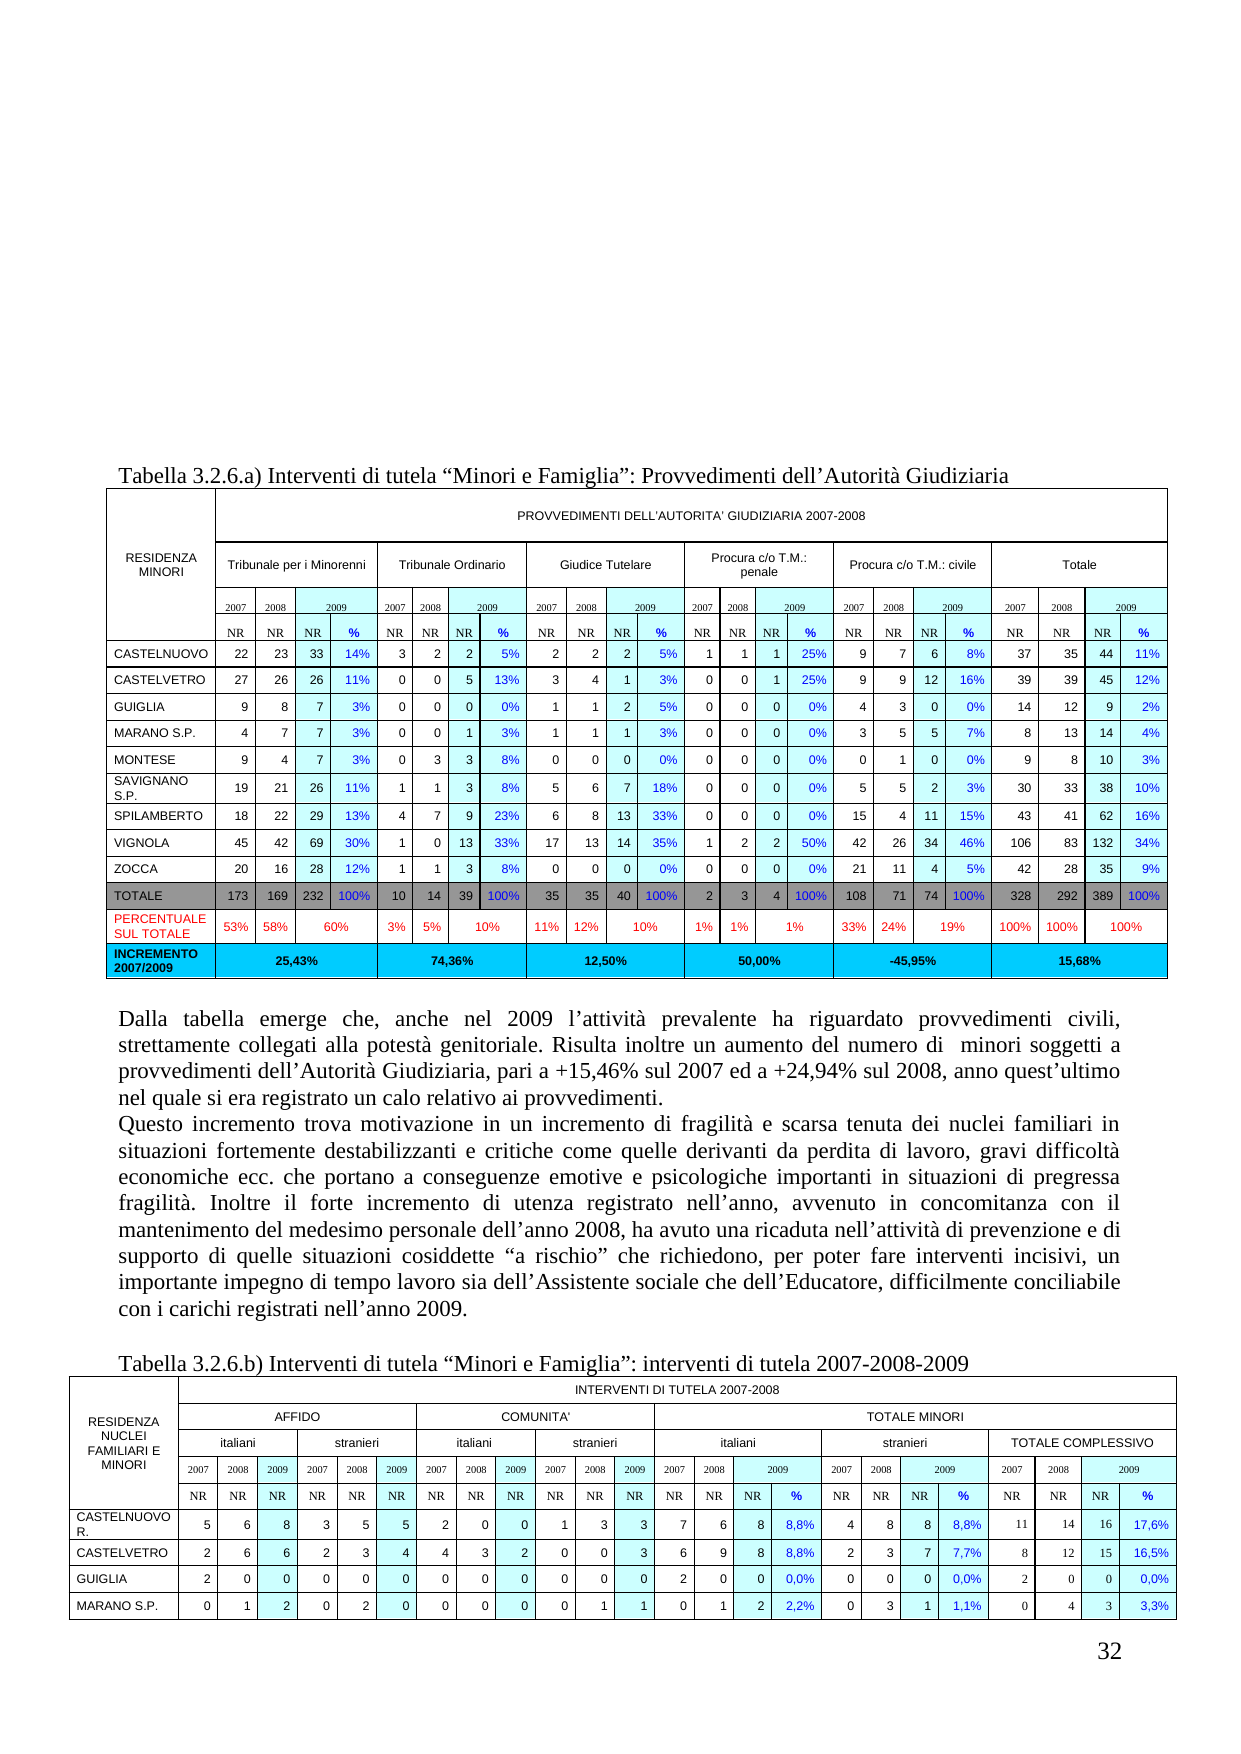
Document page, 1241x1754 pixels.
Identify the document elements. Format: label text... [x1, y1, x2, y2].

table_cell % [1120, 1484, 1176, 1509]
table_cell 100% [481, 883, 526, 909]
table_cell NR [734, 1484, 771, 1509]
table_cell 15 [1082, 1540, 1119, 1565]
table_cell 3% [638, 668, 684, 693]
table_cell CASTELVETRO [70, 1540, 178, 1565]
table_header RESIDENZA MINORI [107, 489, 215, 640]
table_cell 0% [638, 747, 684, 773]
table_cell 8,8% [772, 1510, 821, 1539]
table_cell 0 [721, 668, 755, 693]
table_cell 4 [1036, 1593, 1081, 1618]
table_cell 21 [256, 774, 295, 802]
table_cell 389 [1086, 883, 1120, 909]
table_cell 0 [822, 1593, 861, 1618]
table_cell NR [496, 1484, 535, 1509]
table_cell GUIGLIA [70, 1566, 178, 1592]
table_cell 4 [256, 747, 295, 773]
table_cell 13 [449, 830, 479, 856]
table_cell INCREMENTO 2007/2009 [107, 944, 215, 977]
table_cell 8 [734, 1540, 771, 1565]
table_cell TOTALE MINORI [655, 1404, 1176, 1429]
table_cell 16% [1121, 804, 1167, 829]
table_cell 0 [721, 747, 755, 773]
table_cell 12% [567, 910, 606, 943]
table_cell 60% [296, 910, 377, 943]
table_cell 40 [607, 883, 637, 909]
table_cell 5 [834, 774, 873, 802]
table_cell NR [615, 1484, 654, 1509]
table_cell 0 [218, 1566, 257, 1592]
table_header RESIDENZA NUCLEI FAMILIARI E MINORI [70, 1377, 178, 1509]
table_cell 6 [567, 774, 606, 802]
table_cell Procura c/o T.M.: penale [685, 543, 833, 587]
table_cell 33% [834, 910, 873, 943]
table_cell 6 [258, 1540, 297, 1565]
table_cell 292 [1039, 883, 1084, 909]
table_cell 0 [527, 747, 566, 773]
table_cell 33 [296, 641, 330, 666]
table_cell MONTESE [107, 747, 215, 773]
table_cell 0 [298, 1593, 337, 1618]
table_cell CASTELVETRO [107, 668, 215, 693]
table_cell 3 [576, 1510, 614, 1539]
table_cell 132 [1086, 830, 1120, 856]
table_cell NR [685, 614, 719, 640]
table_cell 2009 [914, 588, 991, 613]
table_cell 8 [256, 694, 295, 719]
table_cell 26 [874, 830, 913, 856]
table_cell 2008 [1039, 588, 1084, 613]
table_cell 100% [1086, 910, 1167, 943]
table_cell 4 [914, 857, 945, 882]
table_cell 4 [417, 1540, 456, 1565]
table_cell 5% [638, 641, 684, 666]
table_cell % [788, 614, 833, 640]
table_cell NR [576, 1484, 614, 1509]
table_cell 3% [331, 694, 377, 719]
table_cell 9 [1086, 694, 1120, 719]
table_cell 8,8% [939, 1510, 988, 1539]
table_cell 3 [298, 1510, 337, 1539]
text Tabella 3.2.6.b) Interventi di tutela “Minori e Famiglia”: interventi di tutela 2007-2008-2009 [118, 1350, 1122, 1376]
table_cell % [946, 614, 991, 640]
table_cell 1 [218, 1593, 257, 1618]
table_cell 39 [992, 668, 1038, 693]
table_cell 6 [914, 641, 945, 666]
table_cell 9 [695, 1540, 733, 1565]
table_cell 35 [1039, 641, 1084, 666]
table_cell 0 [179, 1593, 217, 1618]
table_cell 106 [992, 830, 1038, 856]
table_cell NR [218, 1484, 257, 1509]
table_cell 2 [607, 641, 637, 666]
table_cell 0 [378, 694, 412, 719]
table_cell 0% [946, 747, 991, 773]
table_cell 2 [685, 883, 719, 909]
table_cell 6 [655, 1540, 694, 1565]
table_cell 0 [685, 668, 719, 693]
table_cell 53% [216, 910, 255, 943]
table_cell 15% [946, 804, 991, 829]
table_cell 2009 [1086, 588, 1167, 613]
table_cell 5 [874, 774, 913, 802]
table_cell NR [1082, 1484, 1119, 1509]
table_cell 8% [481, 857, 526, 882]
table_cell 0 [989, 1593, 1034, 1618]
table_cell 0,0% [939, 1566, 988, 1592]
table_cell 2009 [734, 1457, 821, 1482]
table_cell NR [457, 1484, 495, 1509]
table_cell 5% [946, 857, 991, 882]
table_cell 1 [536, 1510, 575, 1539]
table_cell 3 [449, 774, 479, 802]
table_cell 0 [721, 774, 755, 802]
table_cell 100% [992, 910, 1038, 943]
table_cell 2007 [417, 1457, 456, 1482]
table_cell 13 [1039, 721, 1084, 746]
table_cell 2008 [695, 1457, 733, 1482]
table_cell 0 [567, 747, 606, 773]
table_cell 27 [216, 668, 255, 693]
table_cell 0 [756, 857, 787, 882]
table_cell 22 [256, 804, 295, 829]
table_cell 17 [527, 830, 566, 856]
table_cell 1 [378, 857, 412, 882]
table_cell 22 [216, 641, 255, 666]
table_cell 2007 [655, 1457, 694, 1482]
table_cell NR [536, 1484, 575, 1509]
table_cell NR [179, 1484, 217, 1509]
table_cell 11% [331, 668, 377, 693]
table_cell 0 [615, 1566, 654, 1592]
table_cell 26 [256, 668, 295, 693]
table_cell 33 [1039, 774, 1084, 802]
table_cell 6 [218, 1540, 257, 1565]
table_cell 9 [834, 641, 873, 666]
table_cell NR [216, 614, 255, 640]
table_cell 2 [417, 1510, 456, 1539]
table_cell 0 [914, 694, 945, 719]
table_cell italiani [417, 1430, 535, 1456]
table_cell 14 [992, 694, 1038, 719]
table_cell 1 [756, 668, 787, 693]
table_cell 108 [834, 883, 873, 909]
table_cell 2 [527, 641, 566, 666]
table_cell 1 [378, 830, 412, 856]
table_cell 13 [567, 830, 606, 856]
table_cell 2 [338, 1593, 376, 1618]
table_cell 7,7% [939, 1540, 988, 1565]
table_cell 5 [179, 1510, 217, 1539]
table_cell 1% [685, 910, 719, 943]
table_cell NR [413, 614, 448, 640]
table_cell Procura c/o T.M.: civile [834, 543, 991, 587]
table_cell 13% [481, 668, 526, 693]
table_cell 35 [527, 883, 566, 909]
table_cell 30 [992, 774, 1038, 802]
table_cell 0 [417, 1593, 456, 1618]
table_cell 16 [1082, 1510, 1119, 1539]
table_cell 12% [331, 857, 377, 882]
table_cell PERCENTUALE SUL TOTALE [107, 910, 215, 943]
table_cell 0 [377, 1566, 416, 1592]
table_cell NR [338, 1484, 376, 1509]
table_cell 3 [615, 1510, 654, 1539]
table_cell 2008 [218, 1457, 257, 1482]
table_cell 232 [296, 883, 330, 909]
table_cell VIGNOLA [107, 830, 215, 856]
table_cell italiani [179, 1430, 297, 1456]
table_cell NR [449, 614, 479, 640]
table_cell 43 [992, 804, 1038, 829]
table_cell 2007 [834, 588, 873, 613]
table_cell 100% [1121, 883, 1167, 909]
table_cell NR [377, 1484, 416, 1509]
table_cell 30% [331, 830, 377, 856]
table_cell 100% [638, 883, 684, 909]
table_cell 0 [413, 830, 448, 856]
table_cell 3 [874, 694, 913, 719]
table_cell 0 [756, 721, 787, 746]
table_cell 5% [413, 910, 448, 943]
table_cell CASTELNUOVO [107, 641, 215, 666]
table_cell 3% [638, 721, 684, 746]
table_cell 2009 [377, 1457, 416, 1482]
table_cell NR [756, 614, 787, 640]
table_cell 2 [914, 774, 945, 802]
table_cell 37 [992, 641, 1038, 666]
table_cell 7 [874, 641, 913, 666]
table_cell 0 [258, 1566, 297, 1592]
table_cell 11% [331, 774, 377, 802]
table_cell 1 [721, 641, 755, 666]
table_cell 2008 [338, 1457, 376, 1482]
table_cell 9 [874, 668, 913, 693]
table_cell 42 [834, 830, 873, 856]
table_cell 25% [788, 641, 833, 666]
table_cell 12 [1036, 1540, 1081, 1565]
table_cell 9 [834, 668, 873, 693]
table_cell 23 [256, 641, 295, 666]
table_cell stranieri [822, 1430, 988, 1456]
table_cell 0% [788, 857, 833, 882]
table_cell 2009 [607, 588, 684, 613]
table_cell 19 [216, 774, 255, 802]
table_cell 0 [576, 1566, 614, 1592]
table_cell 2 [822, 1540, 861, 1565]
table_cell 2009 [496, 1457, 535, 1482]
table_cell 3 [449, 857, 479, 882]
table_cell 0 [449, 694, 479, 719]
table_cell 45 [1086, 668, 1120, 693]
table_cell 2 [413, 641, 448, 666]
table_cell 14% [331, 641, 377, 666]
table_cell 26 [296, 774, 330, 802]
table_cell 10% [1121, 774, 1167, 802]
table_cell 0 [721, 804, 755, 829]
table_cell 3% [378, 910, 412, 943]
table_cell 2009 [901, 1457, 988, 1482]
table_cell stranieri [298, 1430, 416, 1456]
table_cell ZOCCA [107, 857, 215, 882]
table_cell 0 [756, 747, 787, 773]
table_cell 0 [756, 804, 787, 829]
table_cell 18% [638, 774, 684, 802]
text Dalla tabella emerge che, anche nel 2009 l’attività prevalente ha riguardato provvedimenti civili, strettamente collegati alla potestà genitoriale. Risulta inoltre un aumento del numero di minori soggetti a provvedimenti dell’Autorità Giudiziaria, pari a +15,46% sul 2007 ed a +24,94% sul 2008, anno quest’ultimo nel quale si era registrato un calo relativo ai provvedimenti. [118, 1005, 1122, 1110]
table_cell 11 [914, 804, 945, 829]
table_cell 0 [413, 668, 448, 693]
table_cell TOTALE [107, 883, 215, 909]
table_cell 69 [296, 830, 330, 856]
table_cell 2,2% [772, 1593, 821, 1618]
table_cell 1% [756, 910, 833, 943]
table_cell 1 [413, 857, 448, 882]
table_cell 2 [298, 1540, 337, 1565]
table_cell 0 [496, 1510, 535, 1539]
table_cell 3 [721, 883, 755, 909]
text Questo incremento trova motivazione in un incremento di fragilità e scarsa tenuta dei nuclei familiari in situazioni fortemente destabilizzanti e critiche come quelle derivanti da perdita di lavoro, gravi difficoltà economiche ecc. che portano a conseguenze emotive e psicologiche importanti in situazioni di pregressa fragilità. Inoltre il forte incremento di utenza registrato nell’anno, avvenuto in concomitanza con il mantenimento del medesimo personale dell’anno 2008, ha avuto una ricaduta nell’attività di prevenzione e di supporto di quelle situazioni cosiddette “a rischio” che richiedono, per poter fare interventi incisivi, un importante impegno di tempo lavoro sia dell’Assistente sociale che dell’Educatore, difficilmente conciliabile con i carichi registrati nell’anno 2009. [118, 1110, 1122, 1321]
table_cell 100% [1039, 910, 1084, 943]
table_cell 1 [567, 721, 606, 746]
table_cell 3% [331, 747, 377, 773]
table_cell 24% [874, 910, 913, 943]
table_cell 9 [449, 804, 479, 829]
table_cell NR [527, 614, 566, 640]
table_cell NR [607, 614, 637, 640]
table_cell 2007 [378, 588, 412, 613]
table_cell 1 [567, 694, 606, 719]
table_cell 1,1% [939, 1593, 988, 1618]
table_cell 0,0% [772, 1566, 821, 1592]
table_cell 0 [536, 1593, 575, 1618]
table_cell 4 [377, 1540, 416, 1565]
table_cell 0 [901, 1566, 938, 1592]
table_cell 2 [258, 1593, 297, 1618]
table_cell 1 [685, 641, 719, 666]
table_cell 5 [914, 721, 945, 746]
table_cell 0 [834, 747, 873, 773]
table_cell 10 [1086, 747, 1120, 773]
table_cell 0 [457, 1593, 495, 1618]
table_cell 0% [946, 694, 991, 719]
table_cell 0 [378, 668, 412, 693]
table_cell 39 [449, 883, 479, 909]
table_cell 29 [296, 804, 330, 829]
table_cell % [638, 614, 684, 640]
table_cell % [331, 614, 377, 640]
table_cell MARANO S.P. [107, 721, 215, 746]
table_cell 6 [527, 804, 566, 829]
table_cell 33% [638, 804, 684, 829]
table_cell 2008 [457, 1457, 495, 1482]
table_cell 5 [874, 721, 913, 746]
table_cell 4 [756, 883, 787, 909]
table_cell 0 [685, 857, 719, 882]
table_cell 8,8% [772, 1540, 821, 1565]
table_cell 0% [788, 721, 833, 746]
table_cell NR [1036, 1484, 1081, 1509]
table_cell 0 [862, 1566, 900, 1592]
table_cell 23% [481, 804, 526, 829]
table_cell 34 [914, 830, 945, 856]
table_cell 2009 [296, 588, 377, 613]
table_cell NR [914, 614, 945, 640]
table_cell NR [874, 614, 913, 640]
table_cell 0 [756, 774, 787, 802]
table_cell 1 [449, 721, 479, 746]
table_cell 8 [901, 1510, 938, 1539]
table_cell 2007 [179, 1457, 217, 1482]
table_cell 3 [457, 1540, 495, 1565]
table_cell NR [862, 1484, 900, 1509]
table_cell 0 [695, 1566, 733, 1592]
table_cell 169 [256, 883, 295, 909]
table_cell 2008 [874, 588, 913, 613]
table_cell NR [989, 1484, 1034, 1509]
table_cell 74 [914, 883, 945, 909]
table_cell 4 [874, 804, 913, 829]
table_cell 0% [788, 747, 833, 773]
table_cell 13% [331, 804, 377, 829]
table_cell 2009 [1082, 1457, 1176, 1482]
table_cell 83 [1039, 830, 1084, 856]
table_cell 2 [655, 1566, 694, 1592]
table_cell 2008 [413, 588, 448, 613]
table_cell MARANO S.P. [70, 1593, 178, 1618]
table_cell 42 [256, 830, 295, 856]
table_cell Tribunale Ordinario [378, 543, 526, 587]
table_cell 3% [481, 721, 526, 746]
table_cell 2008 [1036, 1457, 1081, 1482]
table_cell 0% [481, 694, 526, 719]
table_cell 9 [992, 747, 1038, 773]
table_cell 0 [685, 694, 719, 719]
table_cell 8 [258, 1510, 297, 1539]
table_cell 9 [216, 694, 255, 719]
table_cell NR [258, 1484, 297, 1509]
table_cell % [772, 1484, 821, 1509]
table_cell 1 [695, 1593, 733, 1618]
table_cell GUIGLIA [107, 694, 215, 719]
table_cell 7 [901, 1540, 938, 1565]
table_cell NR [378, 614, 412, 640]
table_cell 26 [296, 668, 330, 693]
table_cell 8 [567, 804, 606, 829]
table_cell 11% [1121, 641, 1167, 666]
table_cell 0 [685, 747, 719, 773]
table_cell 8 [734, 1510, 771, 1539]
table_cell 3% [1121, 747, 1167, 773]
table_cell 71 [874, 883, 913, 909]
table_cell 4 [378, 804, 412, 829]
table_cell 28 [1039, 857, 1084, 882]
table_cell 3 [834, 721, 873, 746]
table_cell 1 [607, 668, 637, 693]
table_cell 6 [218, 1510, 257, 1539]
table_cell 2008 [567, 588, 606, 613]
table_cell 3 [449, 747, 479, 773]
table_cell NR [834, 614, 873, 640]
table_cell 0 [457, 1566, 495, 1592]
table_cell 0% [788, 804, 833, 829]
table_cell 12 [914, 668, 945, 693]
table_cell NR [822, 1484, 861, 1509]
table_cell 10% [449, 910, 526, 943]
table_cell 46% [946, 830, 991, 856]
table_cell % [481, 614, 526, 640]
table_cell 173 [216, 883, 255, 909]
table_cell 8 [992, 721, 1038, 746]
table_cell 2007 [216, 588, 255, 613]
table_cell -45,95% [834, 944, 991, 977]
table_cell 0% [638, 857, 684, 882]
table_cell 41 [1039, 804, 1084, 829]
table_cell 7 [413, 804, 448, 829]
table_cell 35 [567, 883, 606, 909]
table_cell 14 [413, 883, 448, 909]
table_cell 38 [1086, 774, 1120, 802]
table_cell 0 [721, 694, 755, 719]
table_cell 13 [607, 804, 637, 829]
table_cell 2008 [862, 1457, 900, 1482]
table_cell NR [296, 614, 330, 640]
table_cell 3 [862, 1593, 900, 1618]
table_cell 0 [338, 1566, 376, 1592]
table_cell AFFIDO [179, 1404, 416, 1429]
table_cell TOTALE COMPLESSIVO [989, 1430, 1176, 1456]
table_cell 39 [1039, 668, 1084, 693]
table_cell NR [992, 614, 1038, 640]
table_cell 16% [946, 668, 991, 693]
table_cell 11% [527, 910, 566, 943]
table_cell NR [901, 1484, 938, 1509]
table_cell 19% [914, 910, 991, 943]
table_cell 17,6% [1120, 1510, 1176, 1539]
table_cell 16,5% [1120, 1540, 1176, 1565]
table_cell 9 [216, 747, 255, 773]
table_cell 35 [1086, 857, 1120, 882]
table_cell 7 [296, 747, 330, 773]
table_cell 3 [338, 1540, 376, 1565]
table_cell 8% [481, 747, 526, 773]
table_cell Tribunale per i Minorenni [216, 543, 377, 587]
table_cell 0 [721, 857, 755, 882]
table_cell 1 [378, 774, 412, 802]
table_cell 9% [1121, 857, 1167, 882]
table_cell 2007 [822, 1457, 861, 1482]
table_cell 0 [914, 747, 945, 773]
table_cell 58% [256, 910, 295, 943]
table_cell 2009 [756, 588, 833, 613]
table_cell 3% [946, 774, 991, 802]
table_cell 14 [1086, 721, 1120, 746]
table_cell COMUNITA' [417, 1404, 654, 1429]
table_cell 5 [377, 1510, 416, 1539]
table_cell 1 [901, 1593, 938, 1618]
table_cell 0 [822, 1566, 861, 1592]
table_cell 0 [567, 857, 606, 882]
table_cell 0,0% [1120, 1566, 1176, 1592]
table_cell 6 [695, 1510, 733, 1539]
table_header PROVVEDIMENTI DELL’AUTORITA’ GIUDIZIARIA 2007-2008 [216, 489, 1167, 541]
table_cell 2009 [258, 1457, 297, 1482]
table_cell Giudice Tutelare [527, 543, 684, 587]
table_cell 12,50% [527, 944, 684, 977]
table_cell 0 [378, 747, 412, 773]
table_cell 2 [179, 1566, 217, 1592]
table_cell NR [695, 1484, 733, 1509]
table_cell 5 [338, 1510, 376, 1539]
table_cell 10 [378, 883, 412, 909]
text Tabella 3.2.6.a) Interventi di tutela “Minori e Famiglia”: Provvedimenti dell’Autorità Giudiziaria [118, 462, 1122, 488]
table_cell 4 [834, 694, 873, 719]
table_cell 3 [862, 1540, 900, 1565]
table_cell 0 [721, 721, 755, 746]
table_cell NR [1039, 614, 1084, 640]
table_cell 2 [607, 694, 637, 719]
table_cell 2 [567, 641, 606, 666]
table_cell 1 [615, 1593, 654, 1618]
table_cell 1 [576, 1593, 614, 1618]
table_cell 2007 [992, 588, 1038, 613]
table_cell 1 [607, 721, 637, 746]
table_cell 4% [1121, 721, 1167, 746]
table_cell 2 [496, 1540, 535, 1565]
table_cell 3 [615, 1540, 654, 1565]
table_cell SAVIGNANO S.P. [107, 774, 215, 802]
table_cell 2 [449, 641, 479, 666]
table_cell italiani [655, 1430, 821, 1456]
table_cell 8 [862, 1510, 900, 1539]
table_cell 28 [296, 857, 330, 882]
table_cell 0 [734, 1566, 771, 1592]
table_cell 8 [989, 1540, 1034, 1565]
table_cell 3 [413, 747, 448, 773]
table_cell 62 [1086, 804, 1120, 829]
table_cell 1 [413, 774, 448, 802]
table_cell 12% [1121, 668, 1167, 693]
table_cell 2008 [721, 588, 755, 613]
table_cell 0 [378, 721, 412, 746]
table_cell NR [721, 614, 755, 640]
table_cell 74,36% [378, 944, 526, 977]
table_cell 0 [607, 747, 637, 773]
table_cell 0 [1082, 1566, 1119, 1592]
table_cell 2 [179, 1540, 217, 1565]
table_cell 11 [989, 1510, 1034, 1539]
table_cell NR [655, 1484, 694, 1509]
table_cell 16 [256, 857, 295, 882]
table_cell 100% [788, 883, 833, 909]
table_cell NR [256, 614, 295, 640]
table_cell 50,00% [685, 944, 833, 977]
table_cell 1 [527, 721, 566, 746]
table_header INTERVENTI DI TUTELA 2007-2008 [179, 1377, 1176, 1403]
table_cell 0 [377, 1593, 416, 1618]
table_cell 0% [788, 694, 833, 719]
table_cell 0 [457, 1510, 495, 1539]
table_cell 0 [413, 721, 448, 746]
table_cell 2% [1121, 694, 1167, 719]
table_cell 2009 [615, 1457, 654, 1482]
table_cell 34% [1121, 830, 1167, 856]
table_cell 0 [536, 1540, 575, 1565]
table_cell CASTELNUOVO R. [70, 1510, 178, 1539]
table_cell 42 [992, 857, 1038, 882]
table_cell 2007 [527, 588, 566, 613]
table_cell 12 [1039, 694, 1084, 719]
table_cell 20 [216, 857, 255, 882]
table_cell 18 [216, 804, 255, 829]
table_cell 0 [413, 694, 448, 719]
table_cell 5% [481, 641, 526, 666]
table_cell 0 [685, 774, 719, 802]
table_cell Totale [992, 543, 1167, 587]
table_cell 4 [216, 721, 255, 746]
table_cell 4 [567, 668, 606, 693]
table_cell 2 [721, 830, 755, 856]
table_cell 2007 [298, 1457, 337, 1482]
table_cell 3,3% [1120, 1593, 1176, 1618]
table_cell 21 [834, 857, 873, 882]
table_cell 7 [296, 721, 330, 746]
table_cell 10% [607, 910, 684, 943]
table_cell 2007 [536, 1457, 575, 1482]
table_cell 3 [378, 641, 412, 666]
table_cell 25% [788, 668, 833, 693]
table_cell 2 [734, 1593, 771, 1618]
table_cell 1 [756, 641, 787, 666]
table_cell 0 [1036, 1566, 1081, 1592]
table_cell 0 [655, 1593, 694, 1618]
table_cell 7 [296, 694, 330, 719]
table_cell 0 [496, 1593, 535, 1618]
table_cell 7 [256, 721, 295, 746]
table_cell 2008 [256, 588, 295, 613]
table_cell 50% [788, 830, 833, 856]
table_cell % [1121, 614, 1167, 640]
table_cell 2 [989, 1566, 1034, 1592]
table_cell 45 [216, 830, 255, 856]
table_cell 1% [721, 910, 755, 943]
table_cell 100% [331, 883, 377, 909]
table_cell 7% [946, 721, 991, 746]
table_cell 2008 [576, 1457, 614, 1482]
table_cell 1 [527, 694, 566, 719]
table_cell 1 [874, 747, 913, 773]
table_cell 5 [449, 668, 479, 693]
table_cell 14 [1036, 1510, 1081, 1539]
table_cell 328 [992, 883, 1038, 909]
table_cell % [939, 1484, 988, 1509]
table_cell NR [1086, 614, 1120, 640]
table_cell 100% [946, 883, 991, 909]
table_cell NR [567, 614, 606, 640]
table_cell 7 [655, 1510, 694, 1539]
table_cell 8% [946, 641, 991, 666]
table_cell 44 [1086, 641, 1120, 666]
table_cell 8% [481, 774, 526, 802]
table_cell NR [417, 1484, 456, 1509]
table_cell 0 [607, 857, 637, 882]
table_cell 15 [834, 804, 873, 829]
table_cell 0 [576, 1540, 614, 1565]
table_cell 0 [756, 694, 787, 719]
table_cell 0% [788, 774, 833, 802]
table_cell 2 [756, 830, 787, 856]
table_cell 11 [874, 857, 913, 882]
table_cell 0 [298, 1566, 337, 1592]
table_cell 8 [1039, 747, 1084, 773]
table_cell 2009 [449, 588, 526, 613]
table_cell 7 [607, 774, 637, 802]
table_cell 0 [527, 857, 566, 882]
table_cell 5 [527, 774, 566, 802]
table_cell 35% [638, 830, 684, 856]
table_cell SPILAMBERTO [107, 804, 215, 829]
table_cell 3 [1082, 1593, 1119, 1618]
table_cell 14 [607, 830, 637, 856]
table_cell 3% [331, 721, 377, 746]
table_cell 15,68% [992, 944, 1167, 977]
table_cell 0 [685, 721, 719, 746]
table_cell NR [298, 1484, 337, 1509]
table_cell 4 [822, 1510, 861, 1539]
table_cell 2007 [989, 1457, 1034, 1482]
table_cell 0 [536, 1566, 575, 1592]
table_cell 2007 [685, 588, 719, 613]
table_cell 0 [685, 804, 719, 829]
table_cell 5% [638, 694, 684, 719]
table_cell 1 [685, 830, 719, 856]
table_cell 25,43% [216, 944, 377, 977]
table_cell 0 [417, 1566, 456, 1592]
table_cell stranieri [536, 1430, 654, 1456]
table_cell 33% [481, 830, 526, 856]
table_cell 3 [527, 668, 566, 693]
table_cell 0 [496, 1566, 535, 1592]
